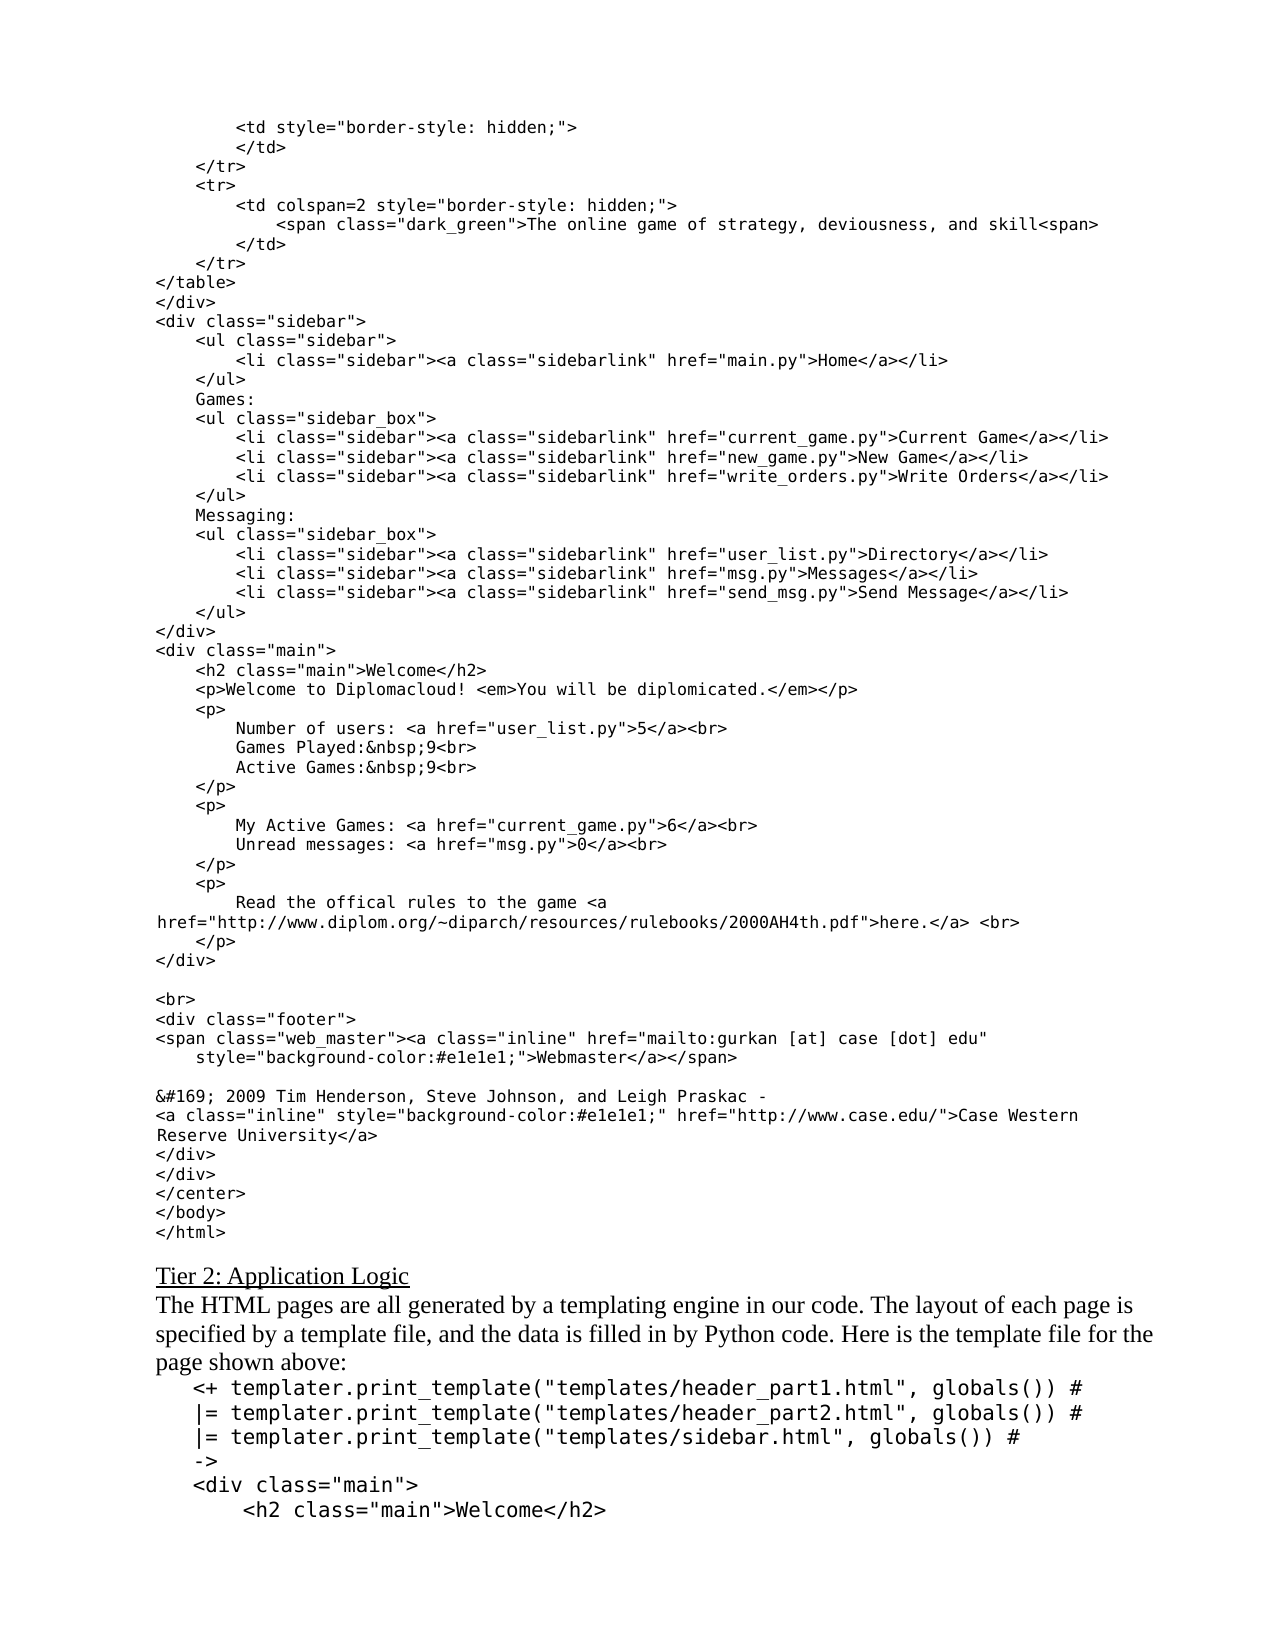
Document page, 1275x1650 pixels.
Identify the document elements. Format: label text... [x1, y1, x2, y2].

text </ul> [155, 486, 1157, 506]
text Active Games:&nbsp;9<br> [155, 757, 1157, 777]
text <+ templater.print_template("templates/header_part1.html", globals()) # |= templater.print_template("templates/header_part2.html", globals()) # |= templater.print_template("templates/sidebar.html", globals()) # -> [193, 1376, 1157, 1473]
text </ul> [155, 370, 1157, 389]
text </p> [155, 854, 1157, 874]
text <li class="sidebar"><a class="sidebarlink" href="main.py">Home</a></li> [155, 351, 1157, 370]
text Number of users: <a href="user_list.py">5</a><br> [155, 719, 1157, 738]
text <p> [155, 699, 1157, 719]
text <li class="sidebar"><a class="sidebarlink" href="send_msg.py">Send Message</a></li> [155, 583, 1157, 602]
text <li class="sidebar"><a class="sidebarlink" href="user_list.py">Directory</a></li> [155, 544, 1157, 564]
text </div> [155, 292, 1157, 312]
text </table> [155, 273, 1157, 292]
text <span class="dark_green">The online game of strategy, deviousness, and skill<span> [155, 215, 1157, 234]
text My Active Games: <a href="current_game.py">6</a><br> [155, 816, 1157, 835]
text <td colspan=2 style="border-style: hidden;"> [155, 196, 1157, 215]
text </ul> [155, 602, 1157, 622]
text <p> [155, 874, 1157, 893]
text Messaging: [155, 506, 1157, 525]
text <td style="border-style: hidden;"> [155, 118, 1157, 137]
text <ul class="sidebar"> [155, 331, 1157, 351]
text </p> [155, 777, 1157, 796]
text </tr> [155, 157, 1157, 176]
text </div> [155, 1164, 1157, 1184]
text </div> [155, 951, 1157, 971]
text </td> [155, 234, 1157, 254]
text </div> [155, 622, 1157, 641]
text </p> [155, 932, 1157, 951]
text <div class="footer"> [155, 1009, 1157, 1029]
text <div class="main"> <h2 class="main">Welcome</h2> [193, 1473, 1157, 1522]
text </body> [155, 1203, 1157, 1222]
text </td> [155, 137, 1157, 157]
text <li class="sidebar"><a class="sidebarlink" href="msg.py">Messages</a></li> [155, 564, 1157, 583]
text </div> [155, 1145, 1157, 1164]
text <ul class="sidebar_box"> [155, 525, 1157, 544]
text <br> [155, 990, 1157, 1009]
text Read the offical rules to the game <a href="http://www.diplom.org/~diparch/resources/rulebooks/2000AH4th.pdf">here.</a> <br> [155, 893, 1157, 932]
text </center> [155, 1184, 1157, 1203]
text <tr> [155, 176, 1157, 196]
text </html> [155, 1222, 1157, 1261]
text <p>Welcome to Diplomacloud! <em>You will be diplomicated.</em></p> [155, 680, 1157, 699]
text <ul class="sidebar_box"> [155, 409, 1157, 428]
text style="background-color:#e1e1e1;">Webmaster</a></span> [155, 1048, 1157, 1067]
text &#169; 2009 Tim Henderson, Steve Johnson, and Leigh Praskac - [155, 1087, 1157, 1106]
text Unread messages: <a href="msg.py">0</a><br> [155, 835, 1157, 854]
text Games: [155, 389, 1157, 409]
text <div class="main"> [155, 641, 1157, 661]
text The HTML pages are all generated by a templating engine in our code. The layout of each page is specified by a template file, and the data is filled in by Python code. Here is the template file for the page shown above: [155, 1290, 1157, 1376]
text <li class="sidebar"><a class="sidebarlink" href="write_orders.py">Write Orders</a></li> [155, 467, 1157, 486]
text Tier 2: Application Logic [155, 1261, 1157, 1290]
text <li class="sidebar"><a class="sidebarlink" href="new_game.py">New Game</a></li> [155, 447, 1157, 467]
text <h2 class="main">Welcome</h2> [155, 661, 1157, 680]
text </tr> [155, 254, 1157, 273]
text <li class="sidebar"><a class="sidebarlink" href="current_game.py">Current Game</a></li> [155, 428, 1157, 447]
text <p> [155, 796, 1157, 816]
text <a class="inline" style="background-color:#e1e1e1;" href="http://www.case.edu/">Case Western Reserve University</a> [155, 1106, 1157, 1145]
text <div class="sidebar"> [155, 312, 1157, 331]
text Games Played:&nbsp;9<br> [155, 738, 1157, 757]
text <span class="web_master"><a class="inline" href="mailto:gurkan [at] case [dot] edu" [155, 1029, 1157, 1048]
